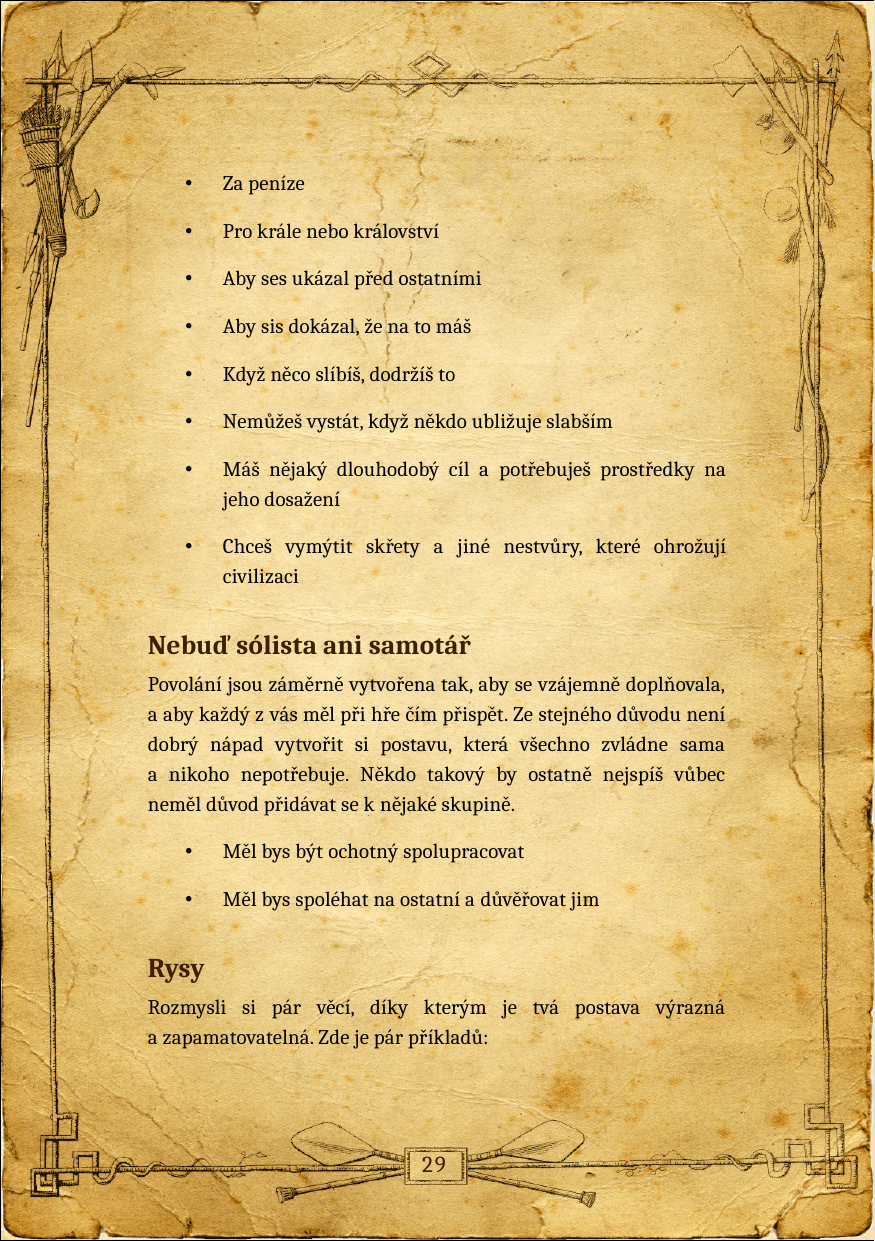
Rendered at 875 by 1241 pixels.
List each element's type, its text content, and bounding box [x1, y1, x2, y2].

list Nemůžeš vystát, když někdo ubližuje slabším [185, 410, 726, 434]
list Aby ses ukázal před ostatními [185, 267, 726, 291]
subtitle Rysy [148, 953, 726, 984]
list Za peníze [185, 172, 726, 196]
list Máš nějaký dlouhodobý cíl a⁠ potřebuješ prostředky na jeho dosažení [185, 457, 726, 511]
picture [1, 1, 874, 1240]
list Když něco slíbíš, dodržíš to [185, 362, 726, 386]
text Rozmysli si pár věcí, díky kterým je tvá postava výrazná a⁠ zapamatovatelná. Zde je pár příkladů: [148, 996, 726, 1050]
list Aby sis dokázal, že na to máš [185, 314, 726, 338]
list Měl bys spoléhat na ostatní a⁠ důvěřovat jim [185, 888, 726, 912]
list Pro krále nebo království [185, 219, 726, 243]
list Měl bys být ochotný spolupracovat [185, 840, 726, 864]
list Chceš vymýtit skřety a⁠ jiné nestvůry, které ohrožují civilizaci [185, 535, 726, 589]
text Povolání jsou záměrně vytvořena tak, aby se vzájemně doplňovala, a⁠ aby každý z⁠ vás měl při hře čím přispět. Ze stejného důvodu není dobrý nápad vytvořit si postavu, která všechno zvládne sama a⁠ nikoho nepotřebuje. Někdo takový by ostatně nejspíš vůbec neměl důvod přidávat se k⁠ nějaké skupině. [148, 673, 726, 817]
subtitle Nebuď sólista ani samotář [148, 630, 726, 661]
